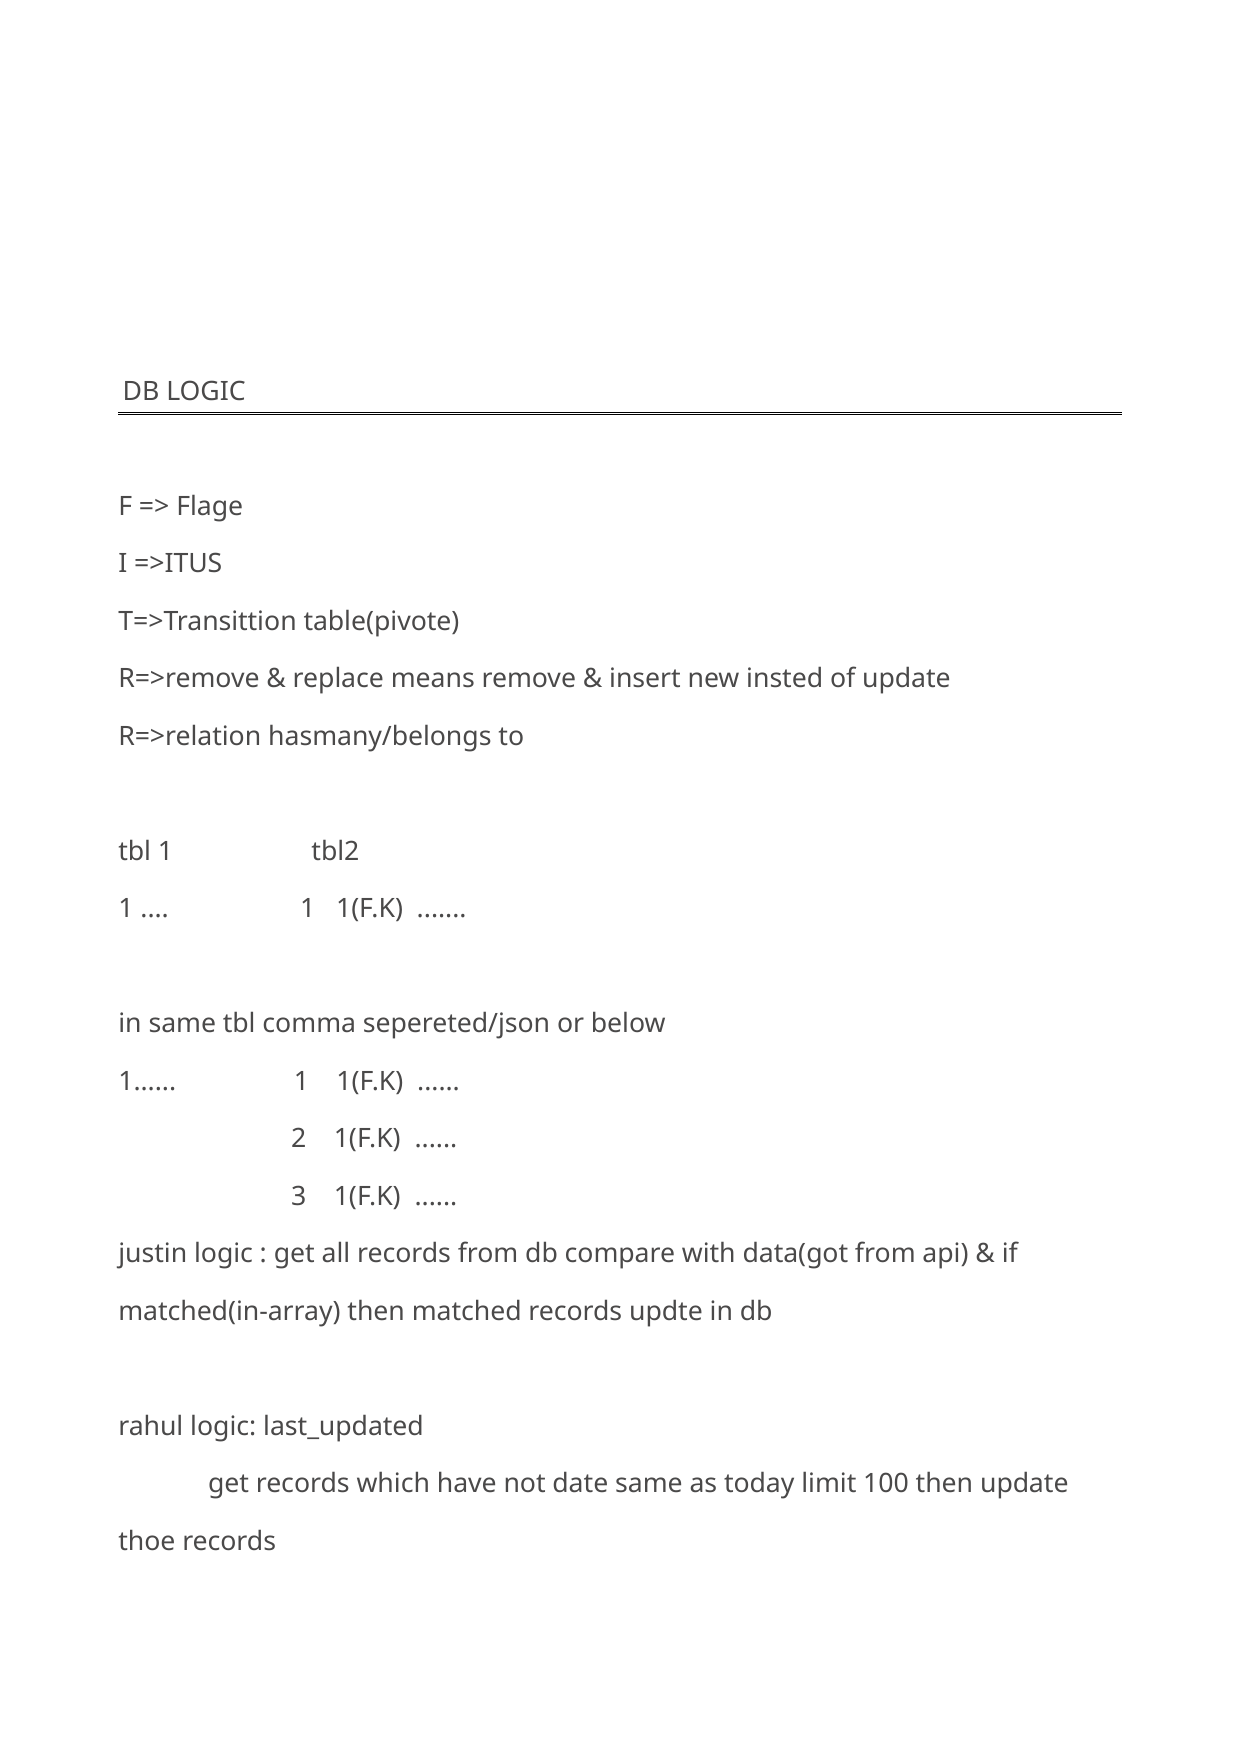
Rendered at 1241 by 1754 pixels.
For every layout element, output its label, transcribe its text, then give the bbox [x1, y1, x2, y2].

text 2 1(F.K) ...... [118, 1098, 1122, 1155]
text DB LOGIC [118, 350, 1122, 412]
text in same tbl comma sepereted/json or below [118, 983, 1122, 1040]
text 1...... 1 1(F.K) ...... [118, 1040, 1122, 1098]
text tbl 1 tbl2 [118, 810, 1122, 868]
text F => Flage [118, 465, 1122, 523]
text R=>relation hasmany/belongs to [118, 695, 1122, 753]
text R=>remove & replace means remove & insert new insted of update [118, 638, 1122, 695]
text I =>ITUS [118, 523, 1122, 580]
text 1 .... 1 1(F.K) ....... [118, 868, 1122, 925]
text T=>Transittion table(pivote) [118, 580, 1122, 638]
text 3 1(F.K) ...... [118, 1155, 1122, 1213]
text rahul logic: last_updated get records which have not date same as today limit 100 then update thoe records [118, 1385, 1122, 1558]
text justin logic : get all records from db compare with data(got from api) & if matched(in-array) then matched records updte in db [118, 1213, 1122, 1328]
